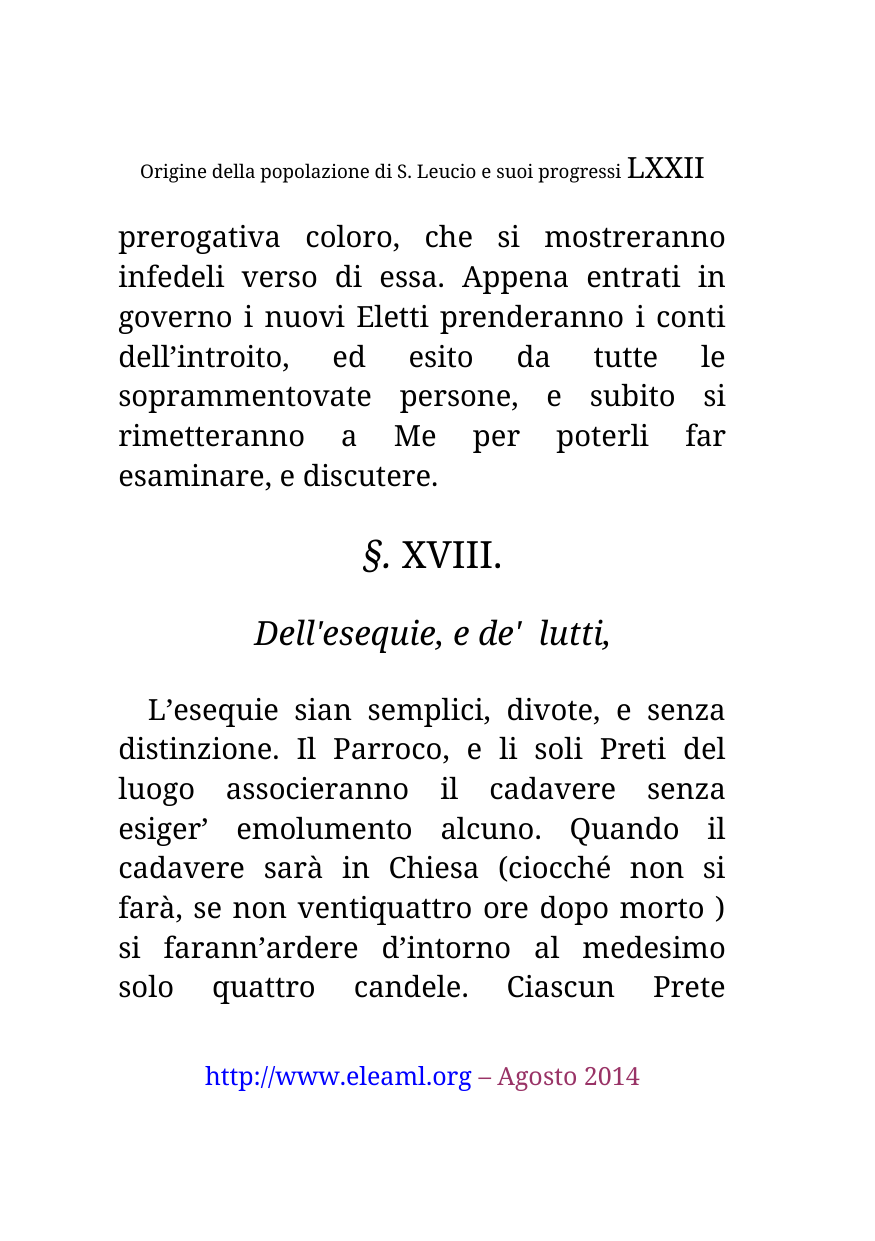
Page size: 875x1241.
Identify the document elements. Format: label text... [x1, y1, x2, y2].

text L’esequie sian semplici, divote, e senza distinzione. Il Parroco, e li soli Preti del luogo associeranno il cadavere senza esiger’ emolumento alcuno. Quando il cadavere sarà in Chiesa (ciocché non si farà, se non ventiquattro ore dopo morto ) si farann’ardere d’intorno al medesimo solo quattro candele. Ciascun Prete [118, 689, 726, 1006]
text §. XVIII. [118, 529, 726, 580]
text prerogativa coloro, che si mostreranno infedeli verso di essa. Appena entrati in governo i nuovi Eletti prenderanno i conti dell’introito, ed esito da tutte le soprammentovate persone, e subito si rimetteranno a Me per poterli far esaminare, e discutere. [118, 217, 726, 494]
text Dell'esequie, e de' lutti, [118, 609, 726, 655]
